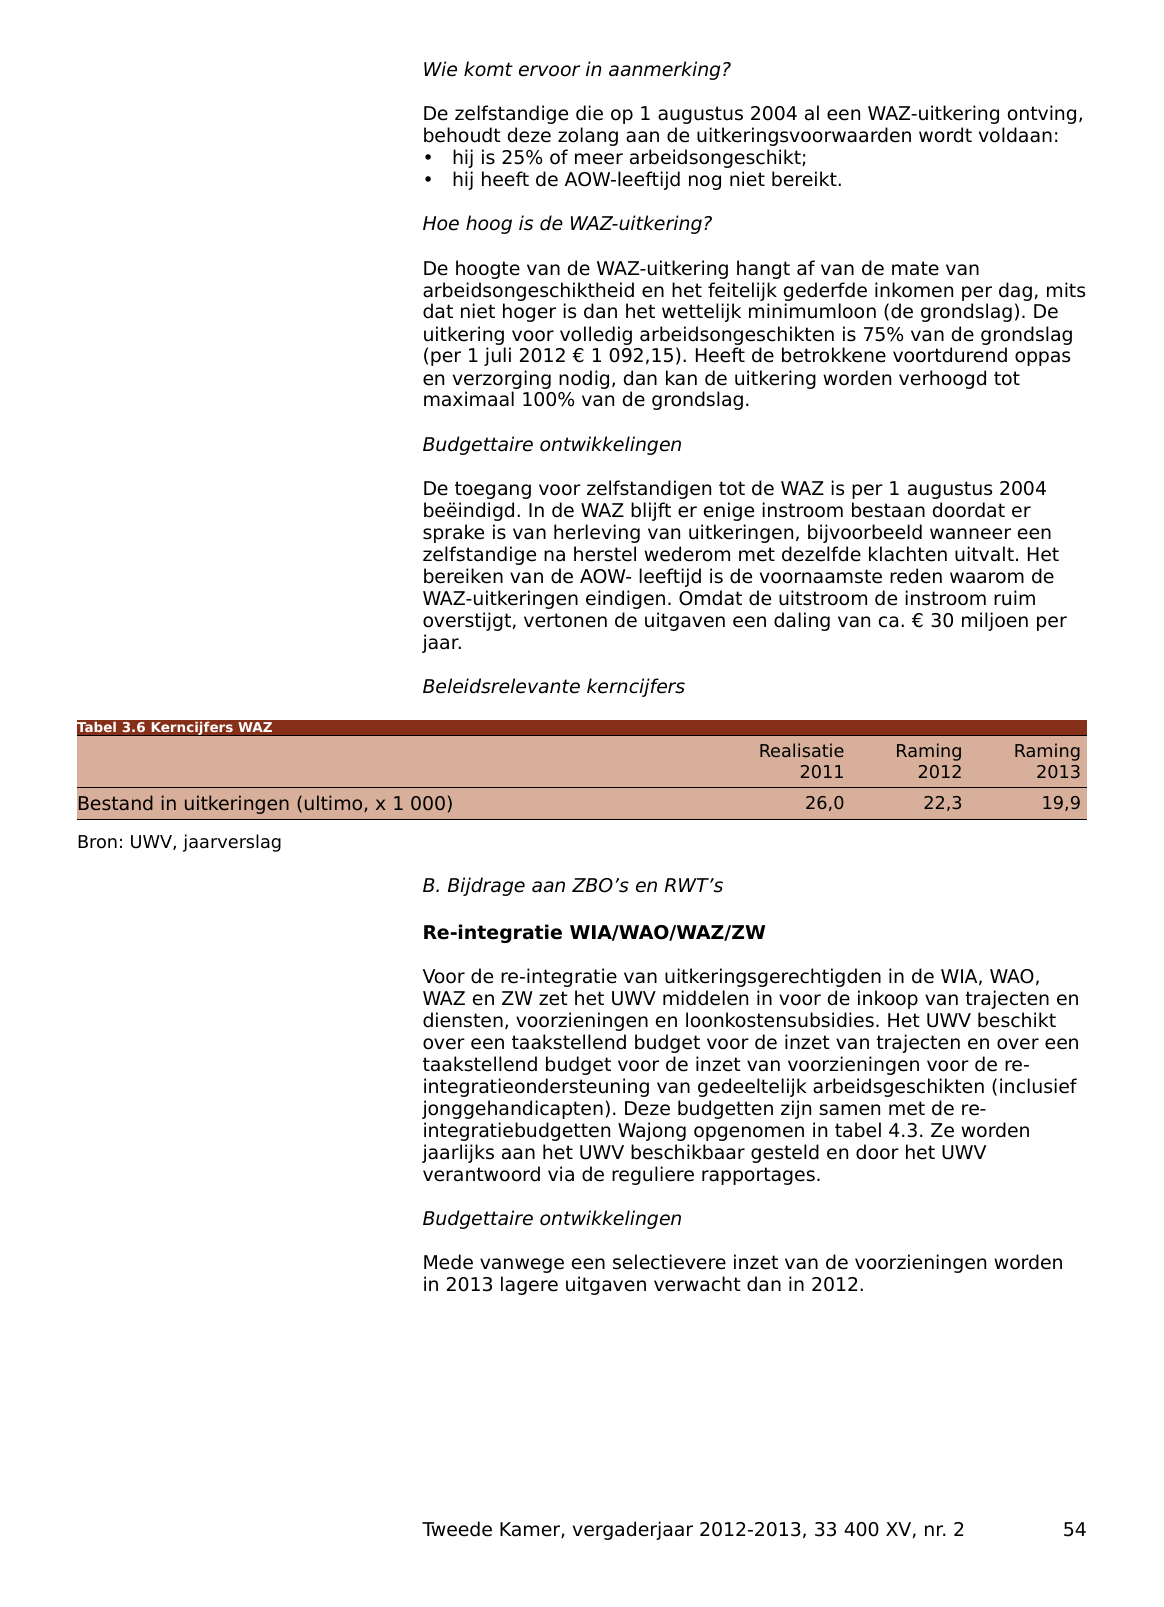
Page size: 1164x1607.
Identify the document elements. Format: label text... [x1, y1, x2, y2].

subtitle Wie komt ervoor in aanmerking? [422, 59, 1087, 81]
subtitle Budgettaire ontwikkelingen [422, 433, 1087, 456]
text Mede vanwege een selectievere inzet van de voorzieningen worden in 2013 lagere uitgaven verwacht dan in 2012. [422, 1252, 1087, 1296]
table_cell 26,0 [732, 788, 850, 819]
text De toegang voor zelfstandigen tot de WAZ is per 1 augustus 2004 beëindigd. In de WAZ blijft er enige instroom bestaan doordat er sprake is van herleving van uitkeringen, bijvoorbeeld wanneer een zelfstandige na herstel wederom met dezelfde klachten uitvalt. Het bereiken van de AOW- leeftijd is de voornaamste reden waarom de WAZ-uitkeringen eindigen. Omdat de uitstroom de instroom ruim overstijgt, vertonen de uitgaven een daling van ca. € 30 miljoen per jaar. [422, 478, 1087, 653]
text • hij heeft de AOW-leeftijd nog niet bereikt. [422, 169, 1087, 191]
subtitle Beleidsrelevante kerncijfers [422, 676, 1087, 698]
text De zelfstandige die op 1 augustus 2004 al een WAZ-uitkering ontving, behoudt deze zolang aan de uitkeringsvoorwaarden wordt voldaan: [422, 103, 1087, 147]
table_header Tabel 3.6 Kerncijfers WAZ [77, 720, 1087, 735]
table_cell 19,9 [969, 788, 1087, 819]
text De hoogte van de WAZ-uitkering hangt af van de mate van arbeidsongeschiktheid en het feitelijk gederfde inkomen per dag, mits dat niet hoger is dan het wettelijk minimumloon (de grondslag). De uitkering voor volledig arbeidsongeschikten is 75% van de grondslag (per 1 juli 2012 € 1 092,15). Heeft de betrokkene voortdurend oppas en verzorging nodig, dan kan de uitkering worden verhoogd tot maximaal 100% van de grondslag. [422, 257, 1087, 411]
table_cell Raming 2012 [850, 736, 968, 787]
subtitle Re-integratie WIA/WAO/WAZ/ZW [422, 922, 1087, 944]
table_cell 22,3 [850, 788, 968, 819]
subtitle Hoe hoog is de WAZ-uitkering? [422, 213, 1087, 235]
text • hij is 25% of meer arbeidsongeschikt; [422, 147, 1087, 169]
subtitle B. Bijdrage aan ZBO’s en RWT’s [422, 875, 1087, 897]
table_cell Realisatie 2011 [732, 736, 850, 787]
text Voor de re-integratie van uitkeringsgerechtigden in de WIA, WAO, WAZ en ZW zet het UWV middelen in voor de inkoop van trajecten en diensten, voorzieningen en loonkostensubsidies. Het UWV beschikt over een taakstellend budget voor de inzet van trajecten en over een taakstellend budget voor de inzet van voorzieningen voor de re-integratieondersteuning van gedeeltelijk arbeidsgeschikten (inclusief jonggehandicapten). Deze budgetten zijn samen met de re-integratiebudgetten Wajong opgenomen in tabel 4.3. Ze worden jaarlijks aan het UWV beschikbaar gesteld en door het UWV verantwoord via de reguliere rapportages. [422, 966, 1087, 1186]
table_cell Bron: UWV, jaarverslag [77, 820, 1087, 853]
subtitle Budgettaire ontwikkelingen [422, 1208, 1087, 1230]
table_cell Bestand in uitkeringen (ultimo, x 1 000) [77, 788, 732, 819]
table_cell Raming 2013 [969, 736, 1087, 787]
table_cell [77, 736, 732, 787]
